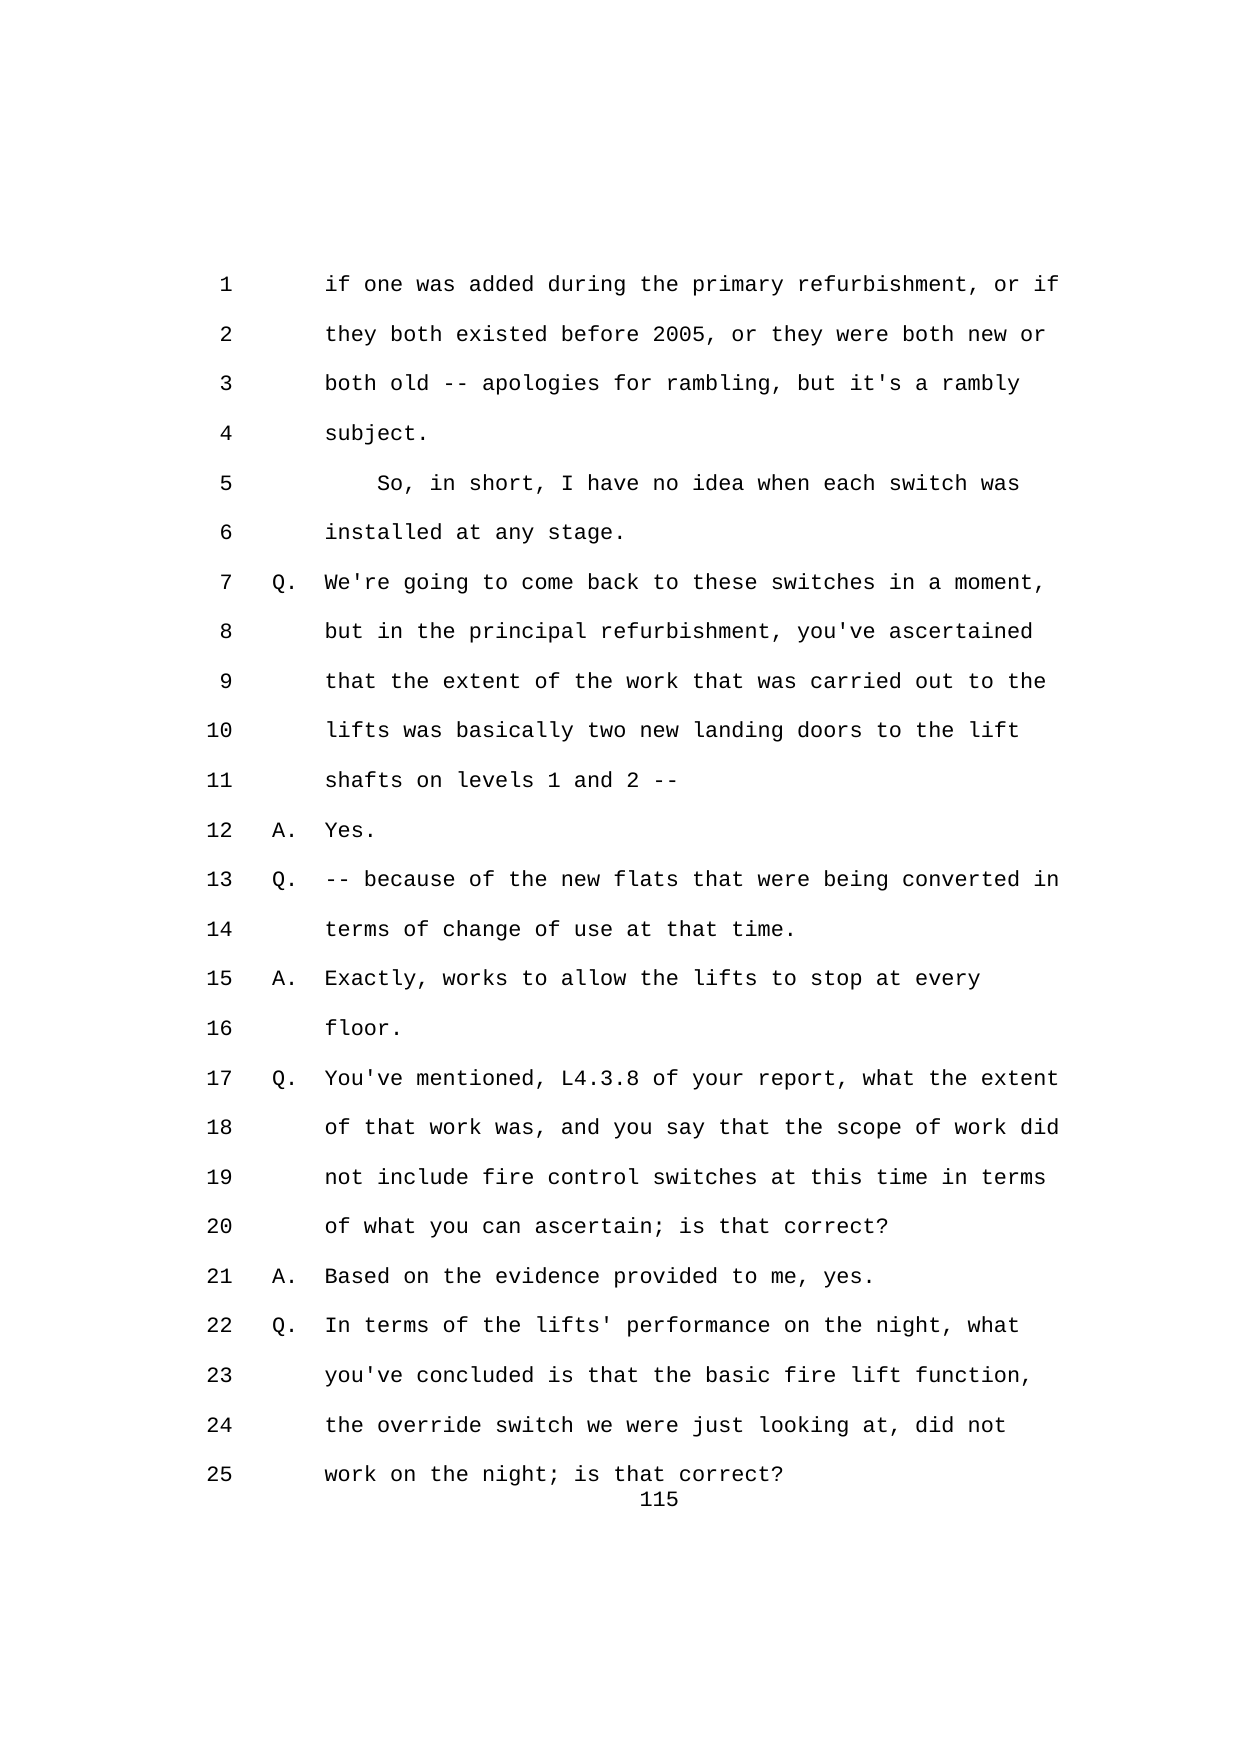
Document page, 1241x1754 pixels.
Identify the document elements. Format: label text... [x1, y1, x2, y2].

text 23 you've concluded is that the basic fire lift function, [75, 1364, 1165, 1389]
text 4 subject. [75, 422, 1165, 447]
text 18 of that work was, and you say that the scope of work did [75, 1116, 1165, 1141]
text 21 A. Based on the evidence provided to me, yes. [75, 1265, 1165, 1290]
text 19 not include fire control switches at this time in terms [75, 1166, 1165, 1191]
text 25 work on the night; is that correct? [75, 1463, 1165, 1488]
text 7 Q. We're going to come back to these switches in a moment, [75, 571, 1165, 596]
text 3 both old -- apologies for rambling, but it's a rambly [75, 372, 1165, 397]
text 5 So, in short, I have no idea when each switch was [75, 472, 1165, 496]
text 22 Q. In terms of the lifts' performance on the night, what [75, 1314, 1165, 1339]
text 2 they both existed before 2005, or they were both new or [75, 323, 1165, 348]
text 115 [75, 1488, 1165, 1513]
text 8 but in the principal refurbishment, you've ascertained [75, 620, 1165, 645]
text 12 A. Yes. [75, 819, 1165, 843]
text 9 that the extent of the work that was carried out to the [75, 670, 1165, 695]
text 20 of what you can ascertain; is that correct? [75, 1215, 1165, 1240]
text 6 installed at any stage. [75, 521, 1165, 546]
text 14 terms of change of use at that time. [75, 918, 1165, 943]
text 24 the override switch we were just looking at, did not [75, 1414, 1165, 1438]
text 17 Q. You've mentioned, L4.3.8 of your report, what the extent [75, 1067, 1165, 1091]
text 1 if one was added during the primary refurbishment, or if [75, 273, 1165, 298]
text 10 lifts was basically two new landing doors to the lift [75, 719, 1165, 744]
text 15 A. Exactly, works to allow the lifts to stop at every [75, 967, 1165, 992]
text 16 floor. [75, 1017, 1165, 1042]
text 11 shafts on levels 1 and 2 -- [75, 769, 1165, 794]
text 13 Q. -- because of the new flats that were being converted in [75, 868, 1165, 893]
